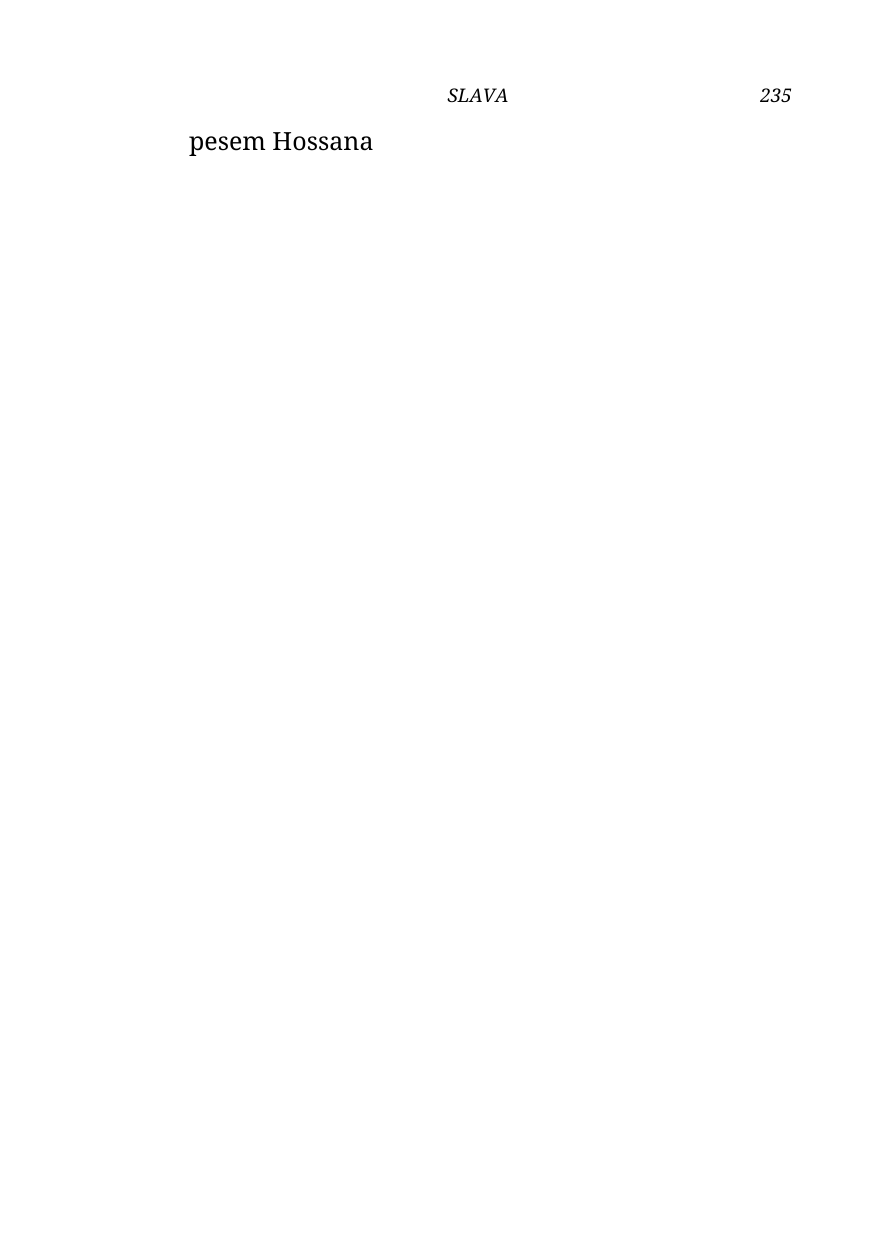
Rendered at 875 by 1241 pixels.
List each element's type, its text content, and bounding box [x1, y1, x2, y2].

text pesem Hossana [153, 123, 756, 157]
